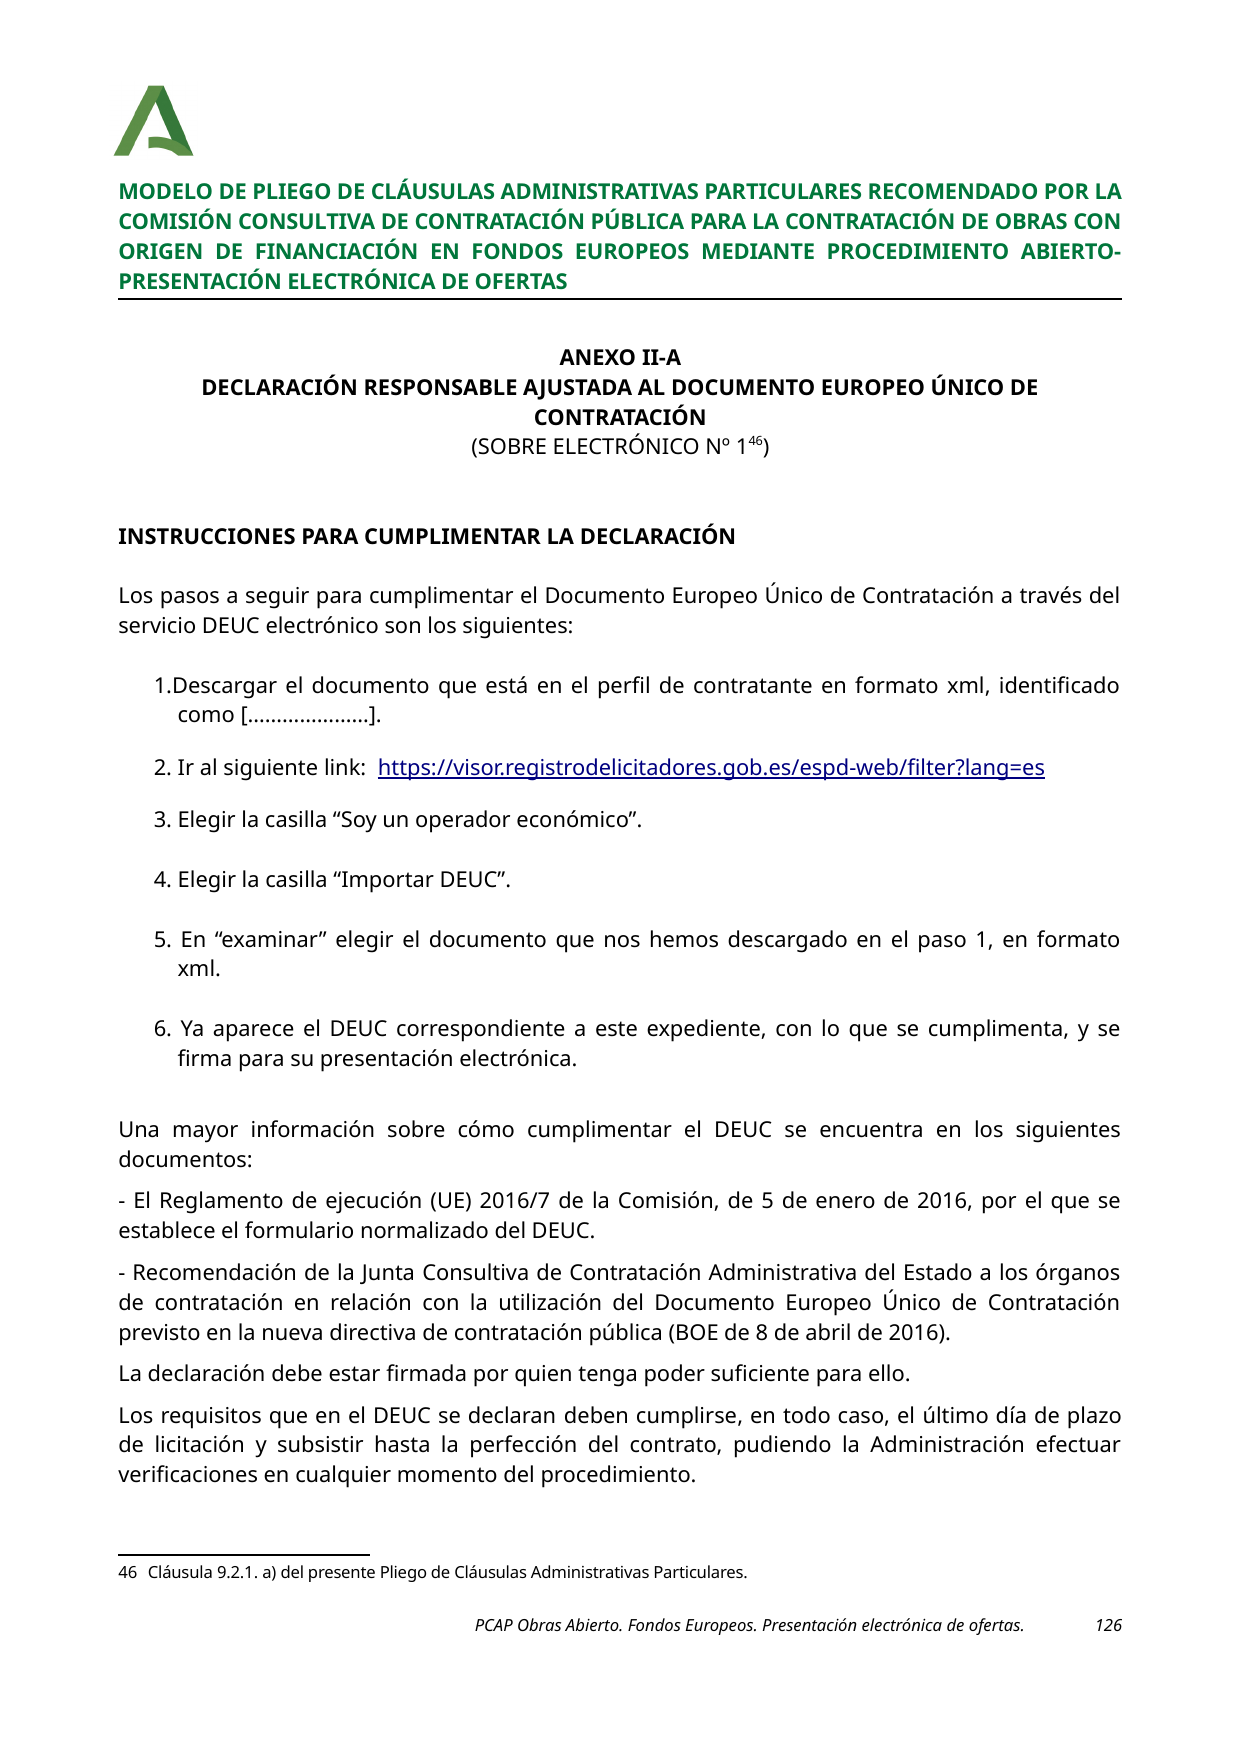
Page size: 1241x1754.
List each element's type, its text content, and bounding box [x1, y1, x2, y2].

picture [109, 81, 198, 160]
text DECLARACIÓN RESPONSABLE AJUSTADA AL DOCUMENTO EUROPEO ÚNICO DE CONTRATACIÓN [118, 372, 1122, 431]
text 6. Ya aparece el DEUC correspondiente a este expediente, con lo que se cumplimenta, y se firma para su presentación electrónica. [153, 1013, 1122, 1073]
text MODELO DE PLIEGO DE CLÁUSULAS ADMINISTRATIVAS PARTICULARES RECOMENDADO POR LA COMISIÓN CONSULTIVA DE CONTRATACIÓN PÚBLICA PARA LA CONTRATACIÓN DE OBRAS CON ORIGEN DE FINANCIACIÓN EN FONDOS EUROPEOS MEDIANTE PROCEDIMIENTO ABIERTO- PRESENTACIÓN ELECTRÓNICA DE OFERTAS [118, 176, 1122, 298]
text 1.Descargar el documento que está en el perfil de contratante en formato xml, identificado como […………………]. [153, 670, 1122, 729]
text - El Reglamento de ejecución (UE) 2016/7 de la Comisión, de 5 de enero de 2016, por el que se establece el formulario normalizado del DEUC. [118, 1186, 1122, 1245]
text La declaración debe estar firmada por quien tenga poder suficiente para ello. [118, 1358, 1122, 1388]
text INSTRUCCIONES PARA CUMPLIMENTAR LA DECLARACIÓN [118, 521, 1122, 551]
text 2. Ir al siguiente link: https://visor.registrodelicitadores.gob.es/espd-web/filter?lang=es [153, 752, 1122, 782]
text Los pasos a seguir para cumplimentar el Documento Europeo Único de Contratación a través del servicio DEUC electrónico son los siguientes: [118, 580, 1122, 640]
text ANEXO II-A [118, 342, 1122, 372]
text (SOBRE ELECTRÓNICO Nº 1) [118, 431, 1122, 461]
text Cláusula 9.2.1. a) del presente Pliego de Cláusulas Administrativas Particulares. [118, 1561, 1122, 1584]
text 5. En “examinar” elegir el documento que nos hemos descargado en el paso 1, en formato xml. [153, 924, 1122, 983]
text 3. Elegir la casilla “Soy un operador económico”. [153, 804, 1122, 834]
text Una mayor información sobre cómo cumplimentar el DEUC se encuentra en los siguientes documentos: [118, 1114, 1122, 1174]
text 4. Elegir la casilla “Importar DEUC”. [153, 864, 1122, 894]
text Los requisitos que en el DEUC se declaran deben cumplirse, en todo caso, el último día de plazo de licitación y subsistir hasta la perfección del contrato, pudiendo la Administración efectuar verificaciones en cualquier momento del procedimiento. [118, 1399, 1122, 1489]
text - Recomendación de la Junta Consultiva de Contratación Administrativa del Estado a los órganos de contratación en relación con la utilización del Documento Europeo Único de Contratación previsto en la nueva directiva de contratación pública (BOE de 8 de abril de 2016). [118, 1257, 1122, 1346]
